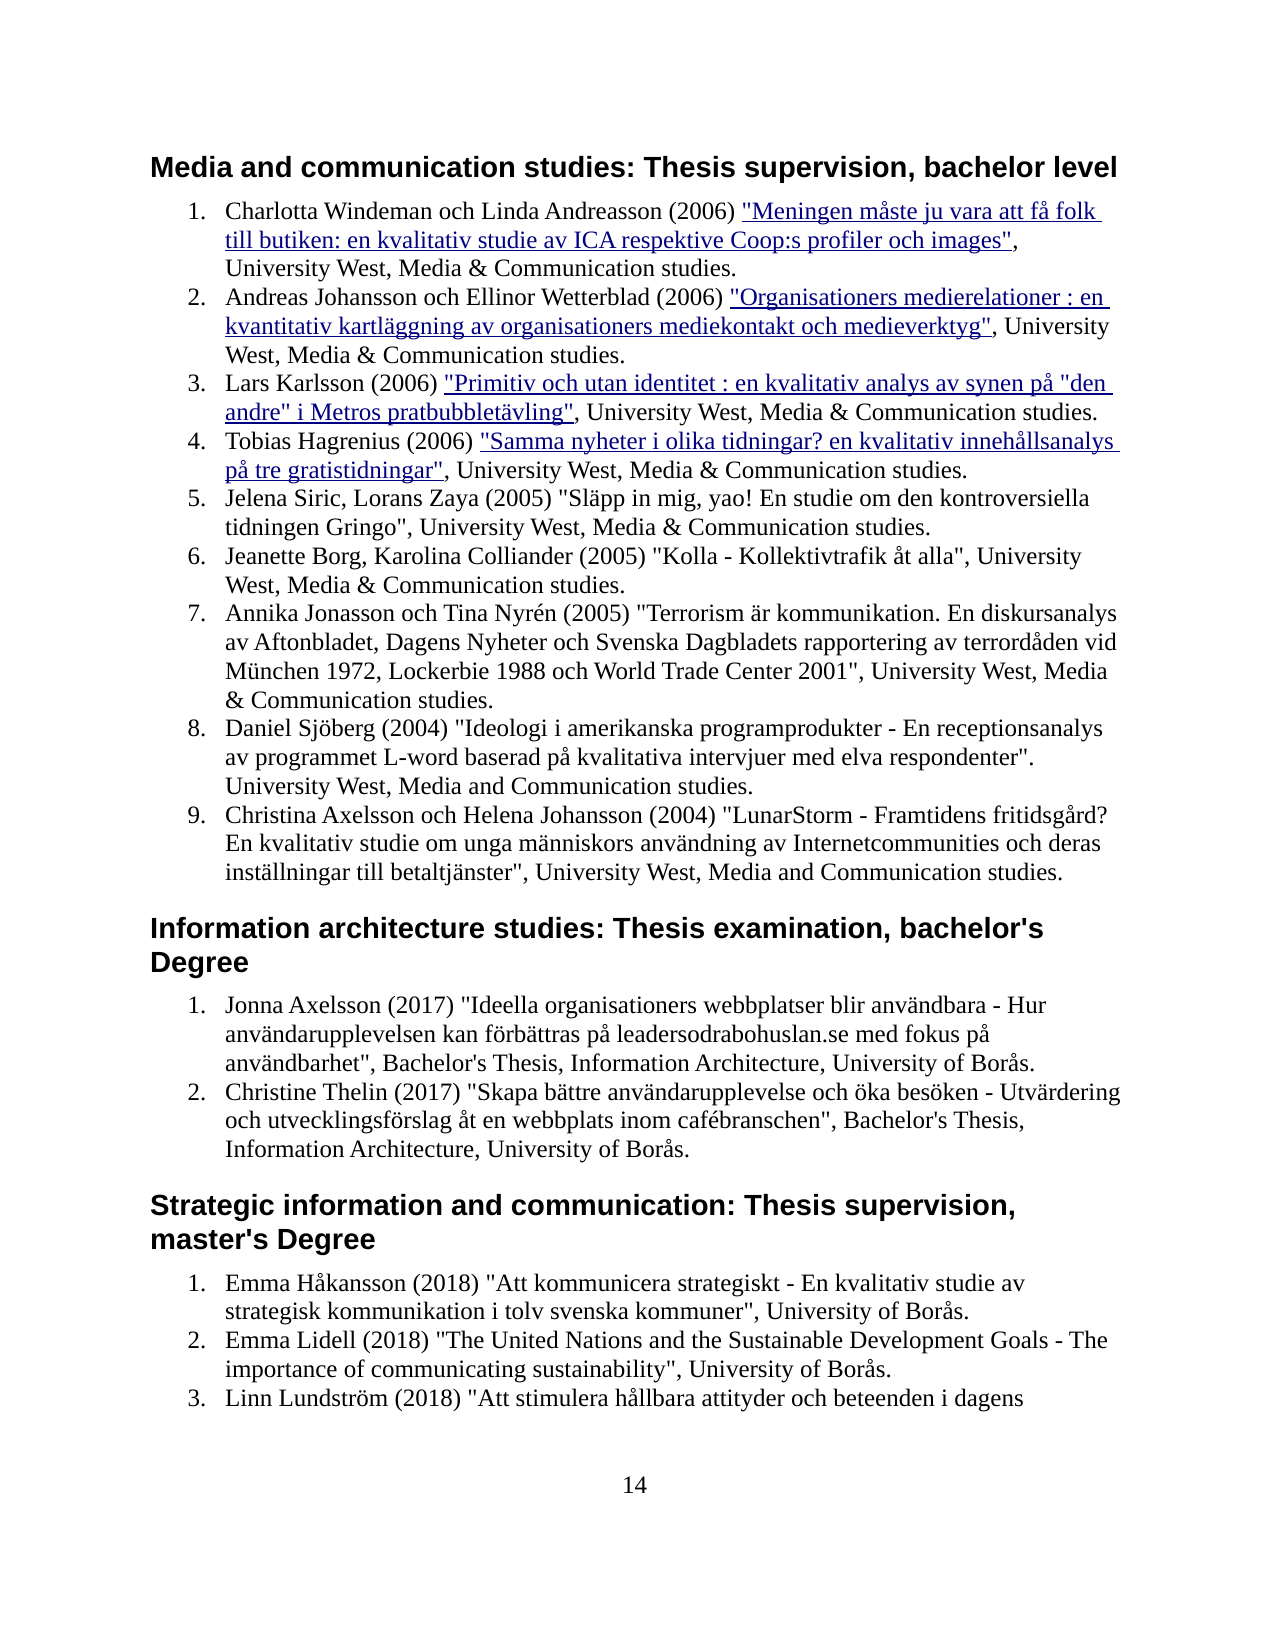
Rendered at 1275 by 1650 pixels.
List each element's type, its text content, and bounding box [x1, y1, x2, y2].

subtitle Strategic information and communication: Thesis supervision, master's Degree [150, 1188, 1125, 1255]
subtitle Information architecture studies: Thesis examination, bachelor's Degree [150, 911, 1125, 978]
list Christine Thelin (2017) "Skapa bättre användarupplevelse och öka besöken - Utvärdering och utvecklingsförslag åt en webbplats inom cafébranschen", Bachelor's Thesis, Information Architecture, University of Borås. [187, 1077, 1125, 1163]
list Tobias Hagrenius (2006) "Samma nyheter i olika tidningar? en kvalitativ innehållsanalys på tre gratistidningar", University West, Media & Communication studies. [187, 426, 1125, 483]
list Jeanette Borg, Karolina Colliander (2005) "Kolla - Kollektivtrafik åt alla", University West, Media & Communication studies. [187, 541, 1125, 598]
list Jonna Axelsson (2017) "Ideella organisationers webbplatser blir användbara - Hur användarupplevelsen kan förbättras på leadersodrabohuslan.se med fokus på användbarhet", Bachelor's Thesis, Information Architecture, University of Borås. [187, 991, 1125, 1077]
subtitle Media and communication studies: Thesis supervision, bachelor level [150, 150, 1125, 183]
list Andreas Johansson och Ellinor Wetterblad (2006) "Organisationers medierelationer : en kvantitativ kartläggning av organisationers mediekontakt och medieverktyg", University West, Media & Communication studies. [187, 282, 1125, 368]
list Daniel Sjöberg (2004) "Ideologi i amerikanska programprodukter - En receptionsanalys av programmet L-word baserad på kvalitativa intervjuer med elva respondenter". University West, Media and Communication studies. [187, 713, 1125, 800]
list Lars Karlsson (2006) "Primitiv och utan identitet : en kvalitativ analys av synen på "den andre" i Metros pratbubbletävling", University West, Media & Communication studies. [187, 368, 1125, 426]
list Charlotta Windeman och Linda Andreasson (2006) "Meningen måste ju vara att få folk till butiken: en kvalitativ studie av ICA respektive Coop:s profiler och images", University West, Media & Communication studies. [187, 196, 1125, 282]
list Christina Axelsson och Helena Johansson (2004) "LunarStorm - Framtidens fritidsgård? En kvalitativ studie om unga människors användning av Internetcommunities och deras inställningar till betaltjänster", University West, Media and Communication studies. [187, 800, 1125, 886]
list Annika Jonasson och Tina Nyrén (2005) "Terrorism är kommunikation. En diskursanalys av Aftonbladet, Dagens Nyheter och Svenska Dagbladets rapportering av terrordåden vid München 1972, Lockerbie 1988 och World Trade Center 2001", University West, Media & Communication studies. [187, 598, 1125, 713]
list Emma Lidell (2018) "The United Nations and the Sustainable Development Goals - The importance of communicating sustainability", University of Borås. [187, 1325, 1125, 1383]
list Jelena Siric, Lorans Zaya (2005) "Släpp in mig, yao! En studie om den kontroversiella tidningen Gringo", University West, Media & Communication studies. [187, 483, 1125, 541]
list Emma Håkansson (2018) "Att kommunicera strategiskt - En kvalitativ studie av strategisk kommunikation i tolv svenska kommuner", University of Borås. [187, 1268, 1125, 1325]
list Linn Lundström (2018) "Att stimulera hållbara attityder och beteenden i dagens [187, 1383, 1125, 1411]
